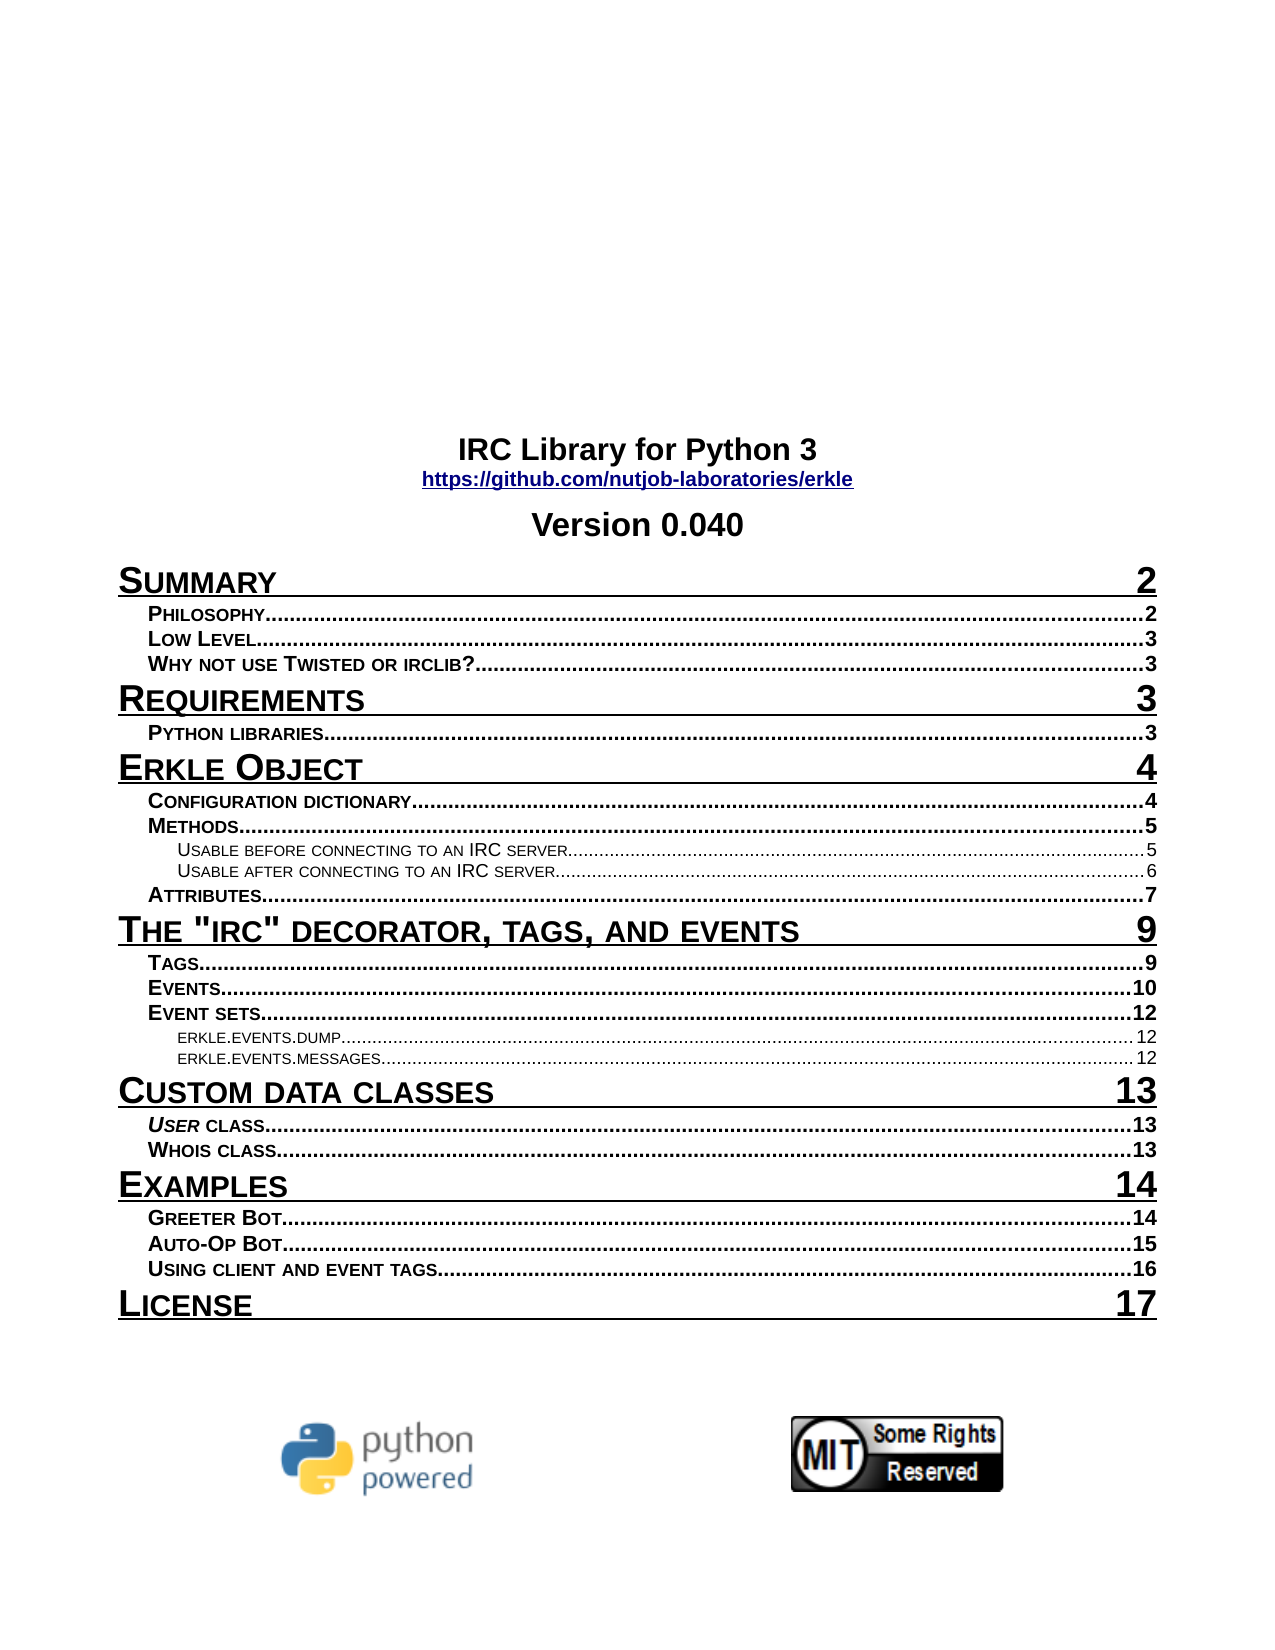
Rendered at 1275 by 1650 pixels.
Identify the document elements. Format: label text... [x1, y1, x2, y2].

text Requirements 3 [118, 677, 1157, 714]
text Low Level 3 [148, 626, 1157, 651]
text Usable after connecting to an IRC server 6 [177, 860, 1157, 882]
text License 17 [118, 1281, 1157, 1318]
text Python libraries 3 [148, 720, 1157, 745]
text [118, 946, 1157, 950]
text [118, 1108, 1157, 1112]
text Events 10 [148, 975, 1157, 1000]
text [118, 716, 1157, 720]
picture [791, 1416, 1004, 1492]
text Methods 5 [148, 813, 1157, 838]
text Configuration dictionary 4 [148, 788, 1157, 813]
text [118, 784, 1157, 788]
text Using client and event tags 16 [148, 1256, 1157, 1281]
text The "irc" decorator, tags, and events 9 [118, 907, 1157, 944]
text Custom data classes 13 [118, 1069, 1157, 1106]
text Summary 2 [118, 558, 1157, 595]
text [118, 597, 1157, 601]
text Why not use Twisted or irclib? 3 [148, 651, 1157, 677]
text IRC Library for Python 3 [118, 431, 1157, 467]
text User class 13 [148, 1112, 1157, 1137]
text erkle.events.messages 12 [177, 1047, 1157, 1069]
text Auto-Op Bot 15 [148, 1231, 1157, 1256]
text Philosophy 2 [148, 601, 1157, 626]
text Event sets 12 [148, 1000, 1157, 1026]
text Tags 9 [148, 950, 1157, 975]
text Attributes 7 [148, 882, 1157, 907]
text [118, 1320, 1157, 1324]
text erkle.events.dump 12 [177, 1026, 1157, 1047]
text Erkle Object 4 [118, 745, 1157, 782]
text Greeter Bot 14 [148, 1205, 1157, 1231]
text https://github.com/nutjob-laboratories/erkle [118, 467, 1157, 491]
text Examples 14 [118, 1162, 1157, 1200]
text Version 0.040 [118, 505, 1157, 543]
picture [271, 1416, 484, 1501]
text Whois class 13 [148, 1137, 1157, 1162]
text Usable before connecting to an IRC server 5 [177, 838, 1157, 860]
